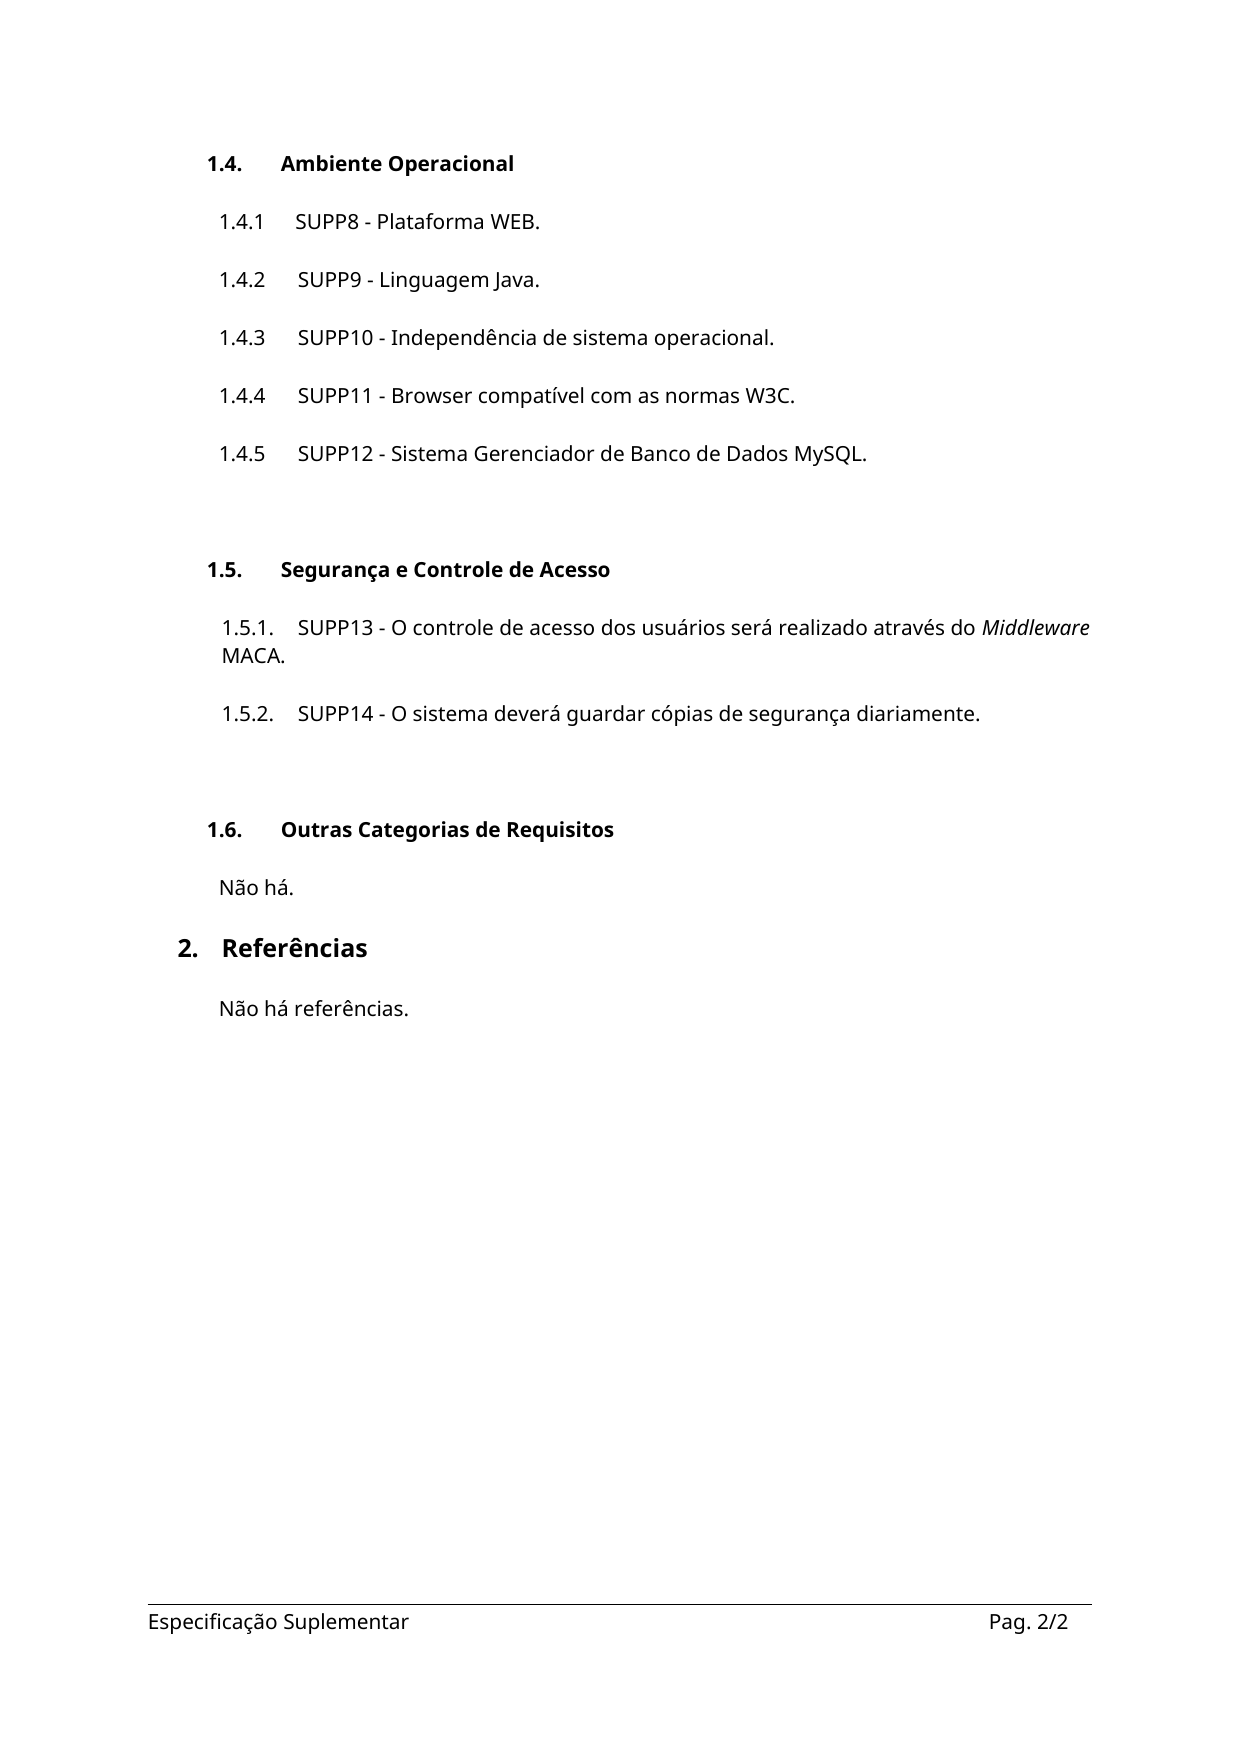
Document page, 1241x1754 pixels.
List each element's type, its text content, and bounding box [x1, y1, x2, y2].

subtitle Segurança e Controle de Acesso [177, 555, 1092, 583]
list SUPP14 - O sistema deverá guardar cópias de segurança diariamente. [221, 699, 1092, 727]
list SUPP10 - Independência de sistema operacional. [148, 323, 1092, 352]
list SUPP13 - O controle de acesso dos usuários será realizado através do Middleware MACA. [221, 613, 1092, 669]
list SUPP9 - Linguagem Java. [148, 265, 1092, 294]
text 1.4.1 SUPP8 - Plataforma WEB. [148, 207, 1092, 236]
text Não há referências. [148, 994, 1092, 1023]
subtitle Referências [148, 931, 1092, 965]
list SUPP12 - Sistema Gerenciador de Banco de Dados MySQL. [148, 439, 1092, 467]
subtitle Ambiente Operacional [177, 149, 1092, 178]
text Não há. [148, 873, 1092, 901]
list SUPP11 - Browser compatível com as normas W3C. [148, 381, 1092, 409]
subtitle Outras Categorias de Requisitos [177, 815, 1092, 843]
